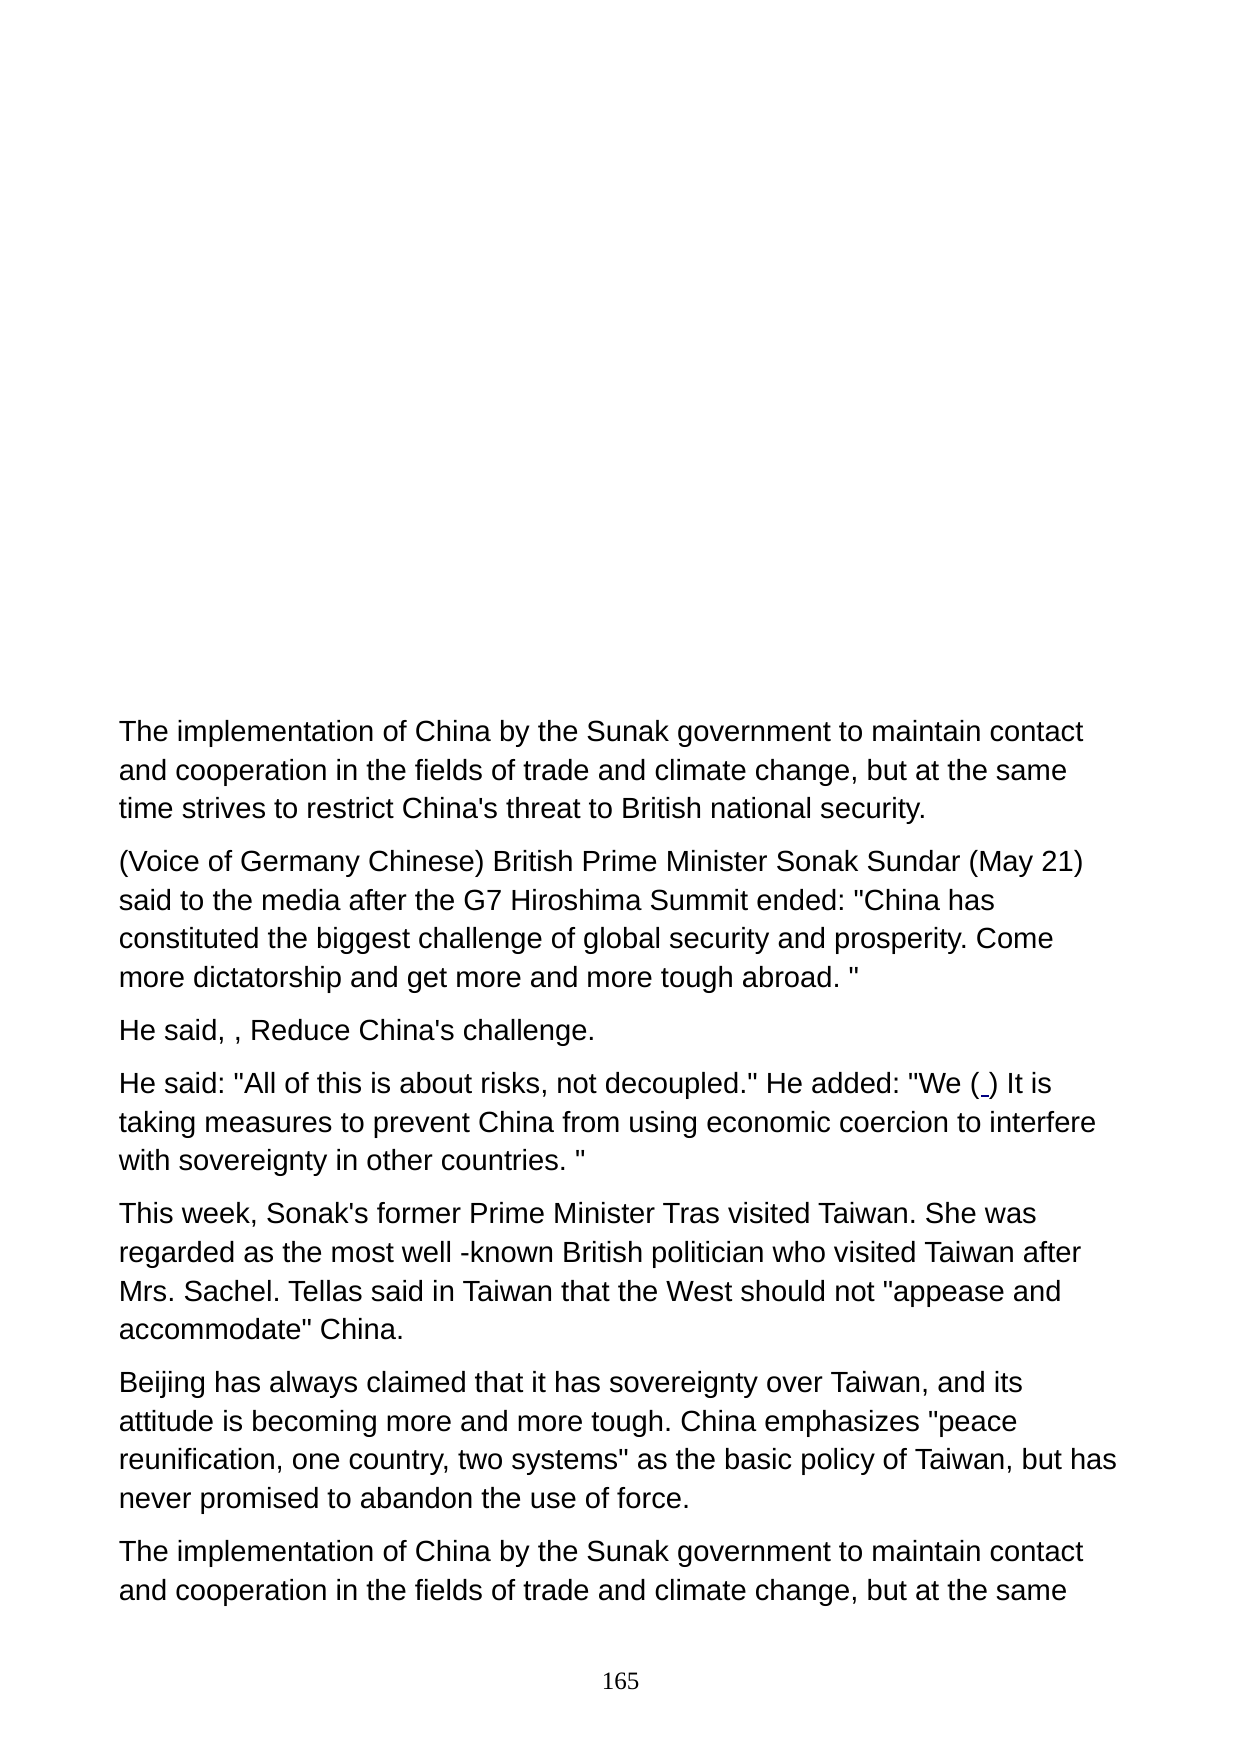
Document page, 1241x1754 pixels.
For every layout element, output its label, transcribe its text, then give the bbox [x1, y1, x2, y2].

text Beijing has always claimed that it has sovereignty over Taiwan, and its attitude is becoming more and more tough. China emphasizes "peace reunification, one country, two systems" as the basic policy of Taiwan, but has never promised to abandon the use of force. [118, 1365, 1122, 1514]
text He said, , Reduce China's challenge. [118, 1013, 1122, 1047]
text The implementation of China by the Sunak government to maintain contact and cooperation in the fields of trade and climate change, but at the same [118, 1534, 1122, 1606]
text He said: "All of this is about risks, not decoupled." He added: "We ( ) It is taking measures to prevent China from using economic coercion to interfere with sovereignty in other countries. " [118, 1066, 1122, 1177]
text The implementation of China by the Sunak government to maintain contact and cooperation in the fields of trade and climate change, but at the same time strives to restrict China's threat to British national security. [118, 118, 1122, 825]
text (Voice of Germany Chinese) British Prime Minister Sonak Sundar (May 21) said to the media after the G7 Hiroshima Summit ended: "China has constituted the biggest challenge of global security and prosperity. Come more dictatorship and get more and more tough abroad. " [118, 844, 1122, 993]
text This week, Sonak's former Prime Minister Tras visited Taiwan. She was regarded as the most well -known British politician who visited Taiwan after Mrs. Sachel. Tellas said in Taiwan that the West should not "appease and accommodate" China. [118, 1196, 1122, 1346]
